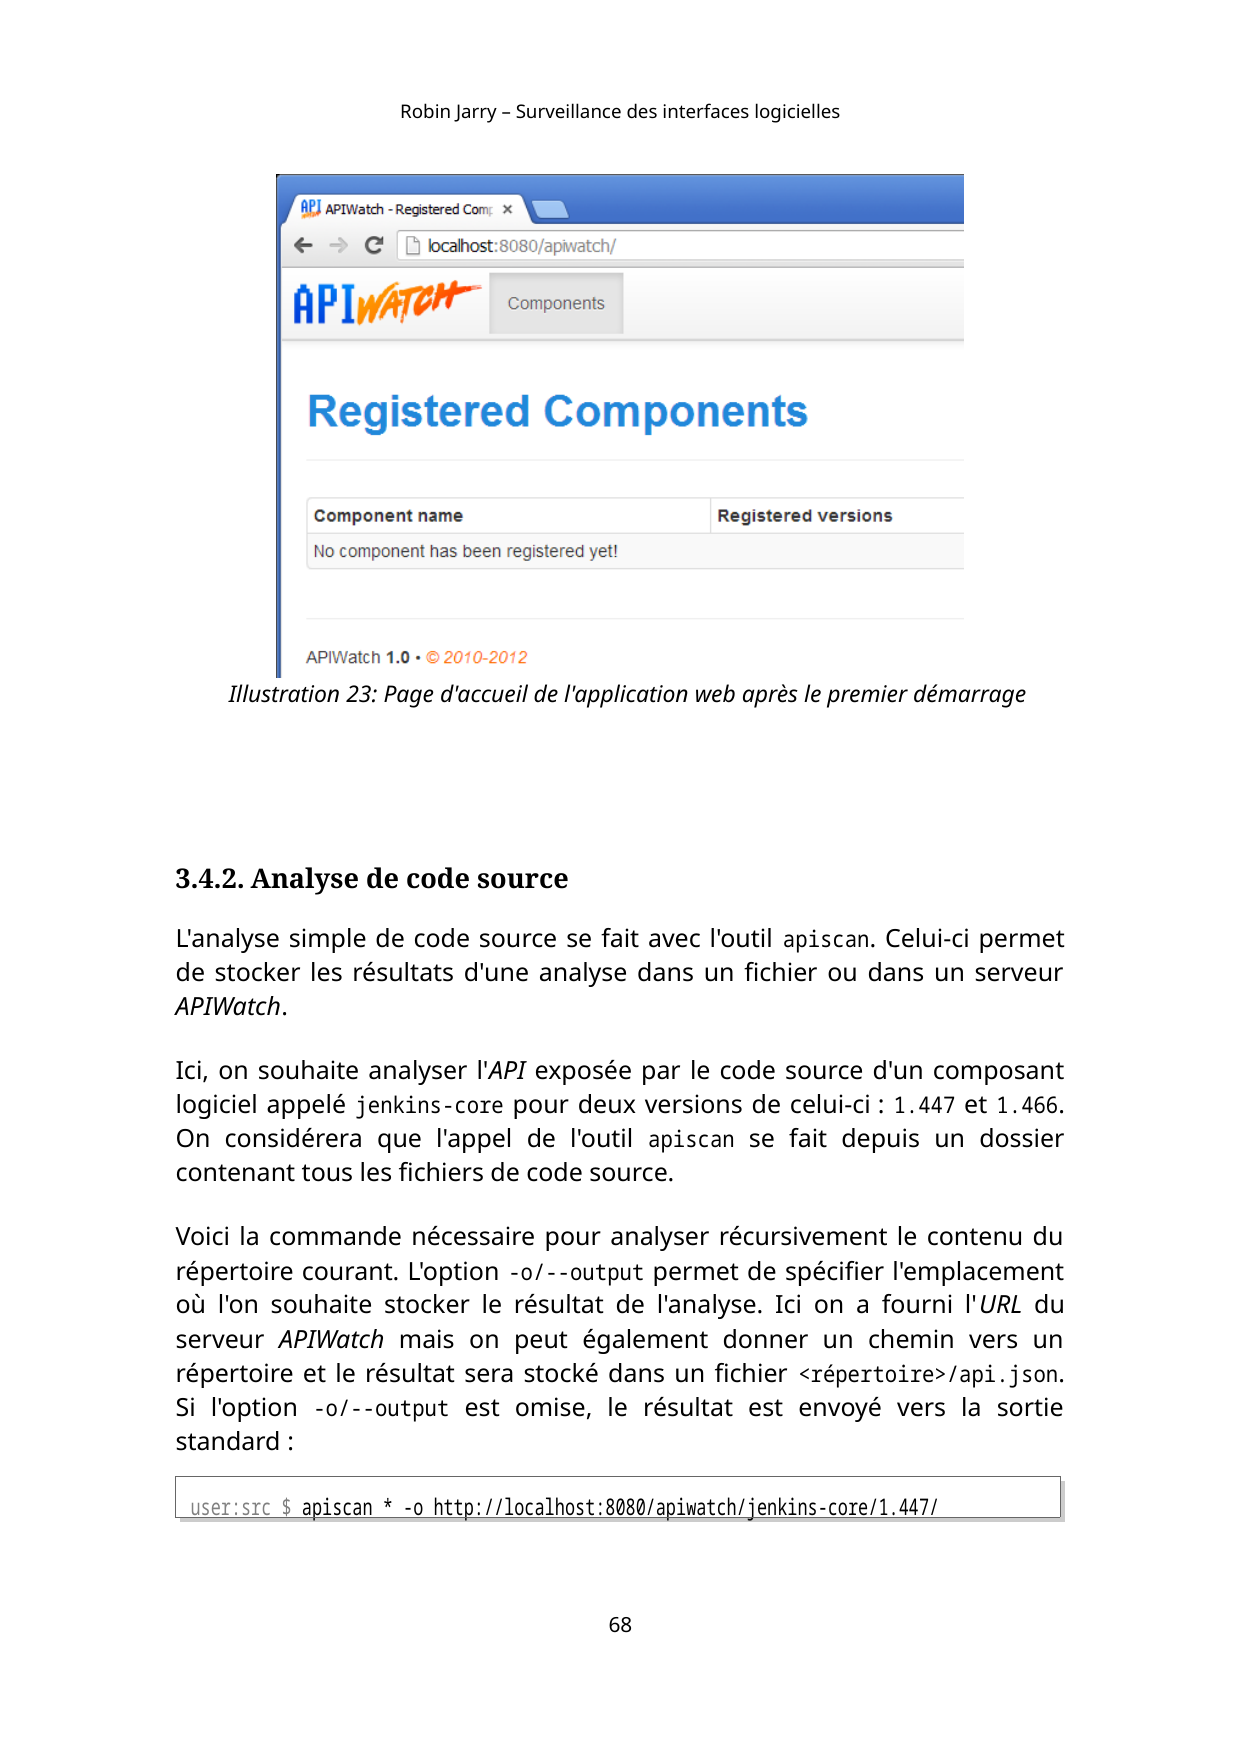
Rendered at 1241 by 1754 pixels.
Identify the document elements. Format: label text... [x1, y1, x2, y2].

text Ici, on souhaite analyser l'API exposée par le code source d'un composant logiciel appelé jenkins-core pour deux versions de celui-ci : 1.447 et 1.466. On considérera que l'appel de l'outil apiscan se fait depuis un dossier contenant tous les fichiers de code source. [175, 1053, 1065, 1189]
picture [276, 174, 964, 678]
text L'analyse simple de code source se fait avec l'outil apiscan. Celui-ci permet de stocker les résultats d'une analyse dans un fichier ou dans un serveur APIWatch. [175, 920, 1065, 1023]
text Voici la commande nécessaire pour analyser récursivement le contenu du répertoire courant. L'option -o/--output permet de spécifier l'emplacement où l'on souhaite stocker le résultat de l'analyse. Ici on a fourni l'URL du serveur APIWatch mais on peut également donner un chemin vers un répertoire et le résultat sera stocké dans un fichier <répertoire>/api.json. Si l'option -o/--output est omise, le résultat est envoyé vers la sortie standard : [175, 1219, 1065, 1457]
text user:src $ apiscan * -o http://localhost:8080/apiwatch/jenkins-core/1.447/ [176, 1477, 1060, 1517]
text Illustration 20: Page d'accueil de l'application web après le premier démarrage [199, 678, 1059, 709]
subtitle Analyse de code source [175, 859, 1065, 896]
